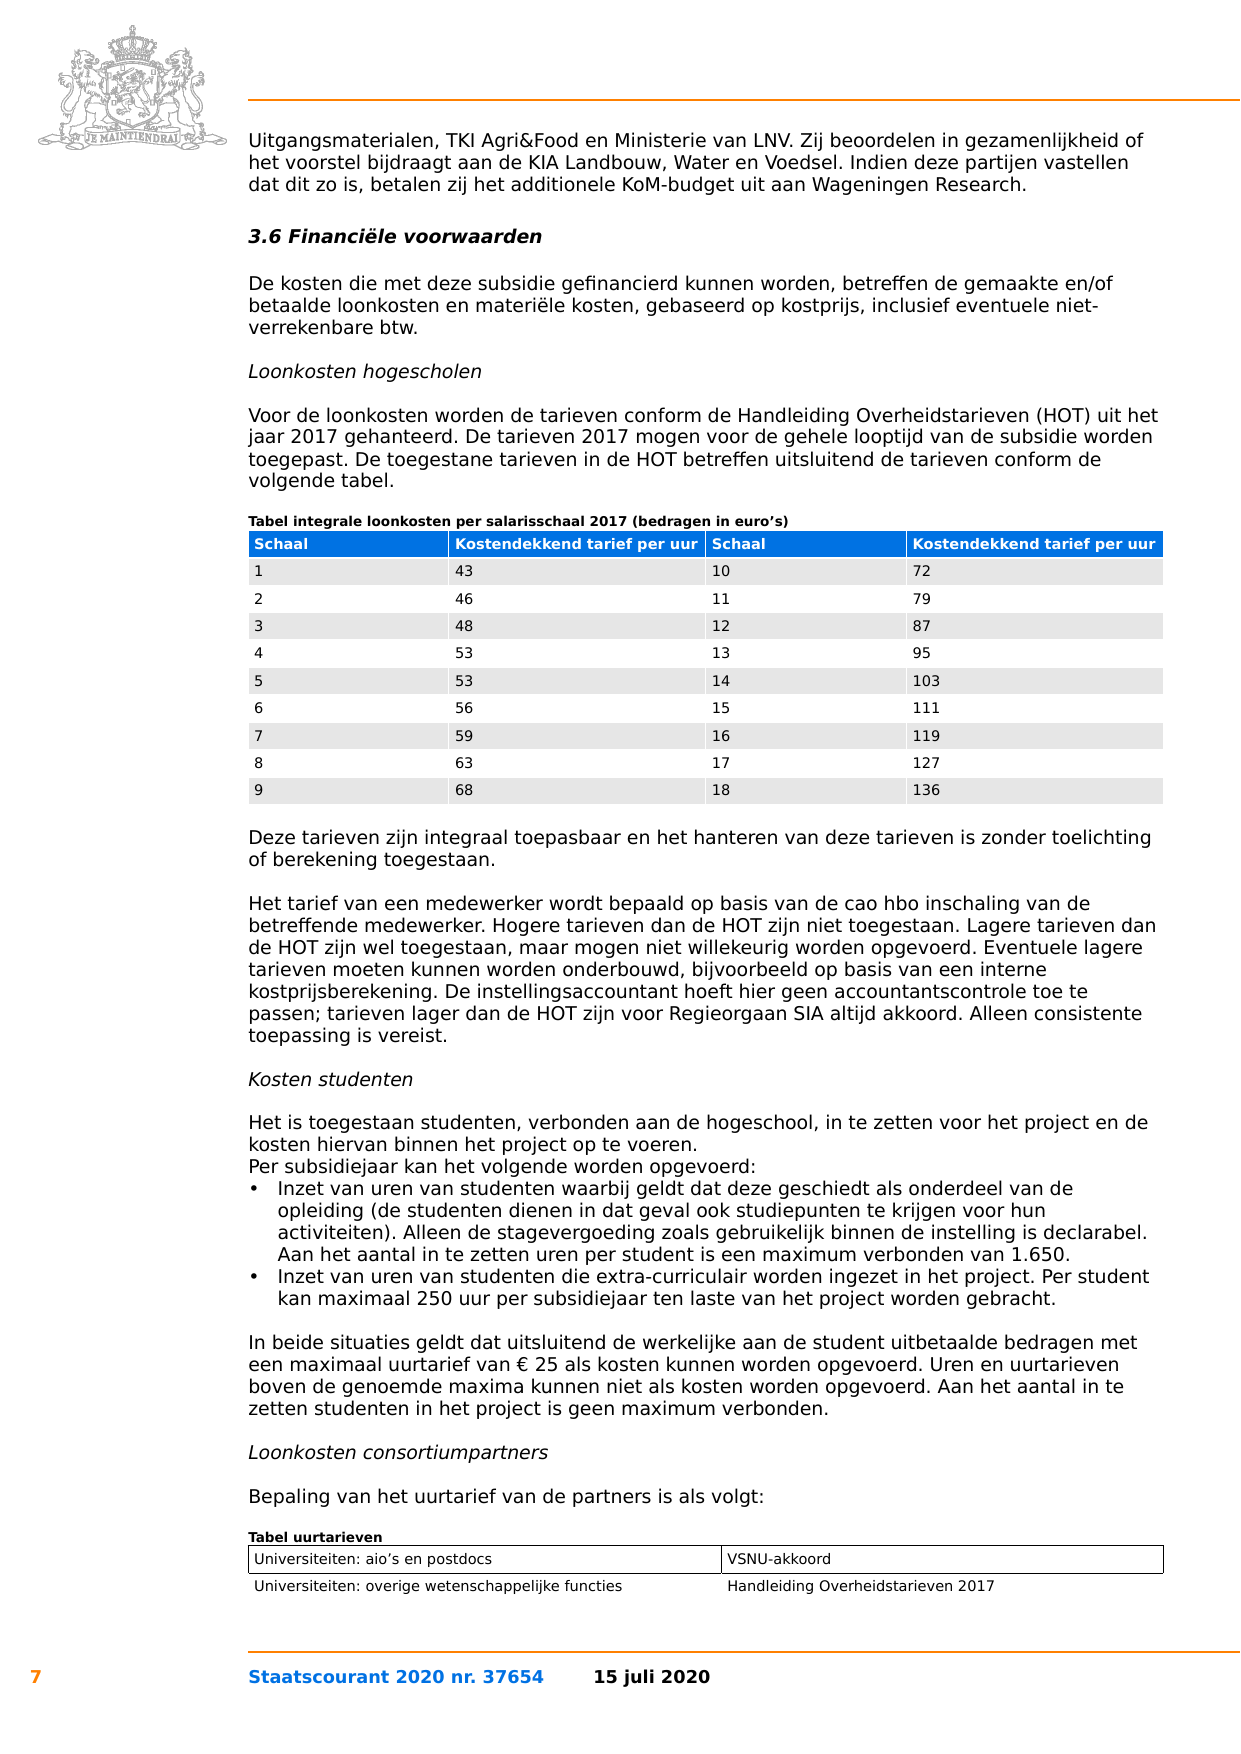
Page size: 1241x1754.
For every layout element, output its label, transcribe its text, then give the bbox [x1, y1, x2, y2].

table_cell 13 [706, 641, 906, 667]
table_cell 43 [449, 559, 705, 585]
table_cell Kostendekkend tarief per uur [907, 531, 1163, 557]
table_cell 103 [907, 668, 1163, 694]
text Per subsidiejaar kan het volgende worden opgevoerd: [248, 1156, 1163, 1178]
text Het is toegestaan studenten, verbonden aan de hogeschool, in te zetten voor het project en de kosten hiervan binnen het project op te voeren. [248, 1112, 1163, 1156]
table_cell 46 [449, 586, 705, 612]
table_cell 136 [907, 778, 1163, 804]
picture [38, 25, 227, 150]
table_cell 79 [907, 586, 1163, 612]
table_cell 68 [449, 778, 705, 804]
text Voor de loonkosten worden de tarieven conform de Handleiding Overheidstarieven (HOT) uit het jaar 2017 gehanteerd. De tarieven 2017 mogen voor de gehele looptijd van de subsidie worden toegepast. De toegestane tarieven in de HOT betreffen uitsluitend de tarieven conform de volgende tabel. [248, 404, 1163, 492]
table_cell 16 [706, 723, 906, 749]
table_cell 63 [449, 750, 705, 777]
table_cell Universiteiten: overige wetenschappelijke functies [249, 1574, 721, 1600]
table_cell 4 [249, 641, 448, 667]
table_cell 10 [706, 559, 906, 585]
table_cell 59 [449, 723, 705, 749]
table_cell 18 [706, 778, 906, 804]
table_cell 7 [249, 723, 448, 749]
text De kosten die met deze subsidie gefinancierd kunnen worden, betreffen de gemaakte en/of betaalde loonkosten en materiële kosten, gebaseerd op kostprijs, inclusief eventuele niet-verrekenbare btw. [248, 273, 1163, 339]
subtitle Kosten studenten [248, 1068, 1163, 1090]
subtitle Loonkosten consortiumpartners [248, 1442, 1163, 1464]
text In beide situaties geldt dat uitsluitend de werkelijke aan de student uitbetaalde bedragen met een maximaal uurtarief van € 25 als kosten kunnen worden opgevoerd. Uren en uurtarieven boven de genoemde maxima kunnen niet als kosten worden opgevoerd. Aan het aantal in te zetten studenten in het project is geen maximum verbonden. [248, 1332, 1163, 1420]
text • Inzet van uren van studenten waarbij geldt dat deze geschiedt als onderdeel van de opleiding (de studenten dienen in dat geval ook studiepunten te krijgen voor hun activiteiten). Alleen de stagevergoeding zoals gebruikelijk binnen de instelling is declarabel. Aan het aantal in te zetten uren per student is een maximum verbonden van 1.650. [248, 1178, 1163, 1266]
text Deze tarieven zijn integraal toepasbaar en het hanteren van deze tarieven is zonder toelichting of berekening toegestaan. [248, 827, 1163, 871]
table_cell 53 [449, 668, 705, 694]
table_header Tabel integrale loonkosten per salarisschaal 2017 (bedragen in euro’s) [248, 514, 1163, 530]
table_cell 56 [449, 695, 705, 722]
table_cell VSNU-akkoord [722, 1546, 1163, 1573]
text • Inzet van uren van studenten die extra-curriculair worden ingezet in het project. Per student kan maximaal 250 uur per subsidiejaar ten laste van het project worden gebracht. [248, 1266, 1163, 1310]
table_cell 14 [706, 668, 906, 694]
table_cell 2 [249, 586, 448, 612]
table_cell 5 [249, 668, 448, 694]
table_cell 9 [249, 778, 448, 804]
table_cell 72 [907, 559, 1163, 585]
table_cell 6 [249, 695, 448, 722]
table_cell 12 [706, 613, 906, 639]
table_cell Kostendekkend tarief per uur [449, 531, 705, 557]
table_cell Schaal [249, 531, 448, 557]
table_cell 15 [706, 695, 906, 722]
table_cell 111 [907, 695, 1163, 722]
table_cell 11 [706, 586, 906, 612]
text Bepaling van het uurtarief van de partners is als volgt: [248, 1486, 1163, 1508]
text Het tarief van een medewerker wordt bepaald op basis van de cao hbo inschaling van de betreffende medewerker. Hogere tarieven dan de HOT zijn niet toegestaan. Lagere tarieven dan de HOT zijn wel toegestaan, maar mogen niet willekeurig worden opgevoerd. Eventuele lagere tarieven moeten kunnen worden onderbouwd, bijvoorbeeld op basis van een interne kostprijsberekening. De instellingsaccountant hoeft hier geen accountantscontrole toe te passen; tarieven lager dan de HOT zijn voor Regieorgaan SIA altijd akkoord. Alleen consistente toepassing is vereist. [248, 893, 1163, 1047]
text Uitgangsmaterialen, TKI Agri&Food en Ministerie van LNV. Zij beoordelen in gezamenlijkheid of het voorstel bijdraagt aan de KIA Landbouw, Water en Voedsel. Indien deze partijen vastellen dat dit zo is, betalen zij het additionele KoM-budget uit aan Wageningen Research. [248, 130, 1163, 196]
table_cell 8 [249, 750, 448, 777]
table_cell 17 [706, 750, 906, 777]
table_cell 119 [907, 723, 1163, 749]
table_cell Schaal [706, 531, 906, 557]
table_cell 127 [907, 750, 1163, 777]
subtitle Loonkosten hogescholen [248, 361, 1163, 383]
table_cell 3 [249, 613, 448, 639]
table_cell Handleiding Overheidstarieven 2017 [722, 1574, 1163, 1600]
subtitle 3.6 Financiële voorwaarden [248, 226, 1163, 248]
table_cell Universiteiten: aio’s en postdocs [249, 1546, 721, 1573]
table_cell 87 [907, 613, 1163, 639]
table_header Tabel uurtarieven [248, 1530, 1163, 1545]
table_cell 1 [249, 559, 448, 585]
table_cell 95 [907, 641, 1163, 667]
table_cell 48 [449, 613, 705, 639]
table_cell 53 [449, 641, 705, 667]
